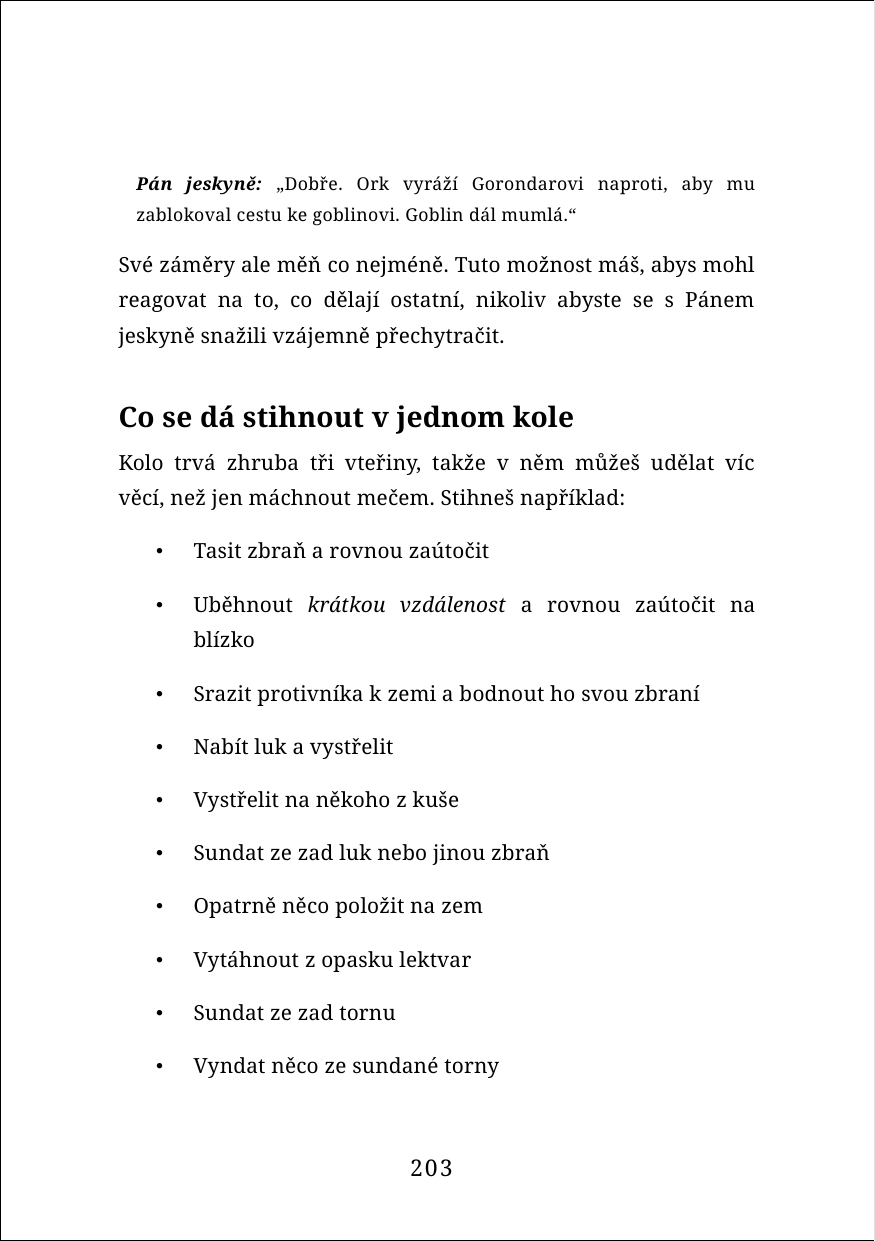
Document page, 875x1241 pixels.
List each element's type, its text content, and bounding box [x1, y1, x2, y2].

text Pán jeskyně: „Dobře. Ork vyráží Gorondarovi naproti, aby mu zablokoval cestu ke goblinovi. Goblin dál mumlá.“ [136, 172, 756, 226]
list Sundat ze zad luk nebo jinou zbraň [156, 838, 756, 867]
text Své záměry ale měň co nejméně. Tuto možnost máš, abys mohl reagovat na to, co dělají ostatní, nikoliv abyste se s Pánem jeskyně snažili vzájemně přechytračit. [118, 250, 756, 349]
list Vyndat něco ze sundané torny [156, 1051, 756, 1080]
text Kolo trvá zhruba tři vteřiny, takže v něm můžeš udělat víc věcí, než jen máchnout mečem. Stihneš například: [118, 448, 756, 512]
list Vystřelit na někoho z kuše [156, 785, 756, 813]
list Nabít luk a vystřelit [156, 732, 756, 760]
subtitle Co se dá stihnout v jednom kole [118, 398, 756, 436]
list Srazit protivníka k zemi a bodnout ho svou zbraní [156, 679, 756, 707]
list Sundat ze zad tornu [156, 998, 756, 1026]
list Tasit zbraň a rovnou zaútočit [156, 537, 756, 565]
list Vytáhnout z opasku lektvar [156, 945, 756, 973]
list Uběhnout krátkou vzdálenost a rovnou zaútočit na blízko [156, 590, 756, 654]
list Opatrně něco položit na zem [156, 892, 756, 920]
